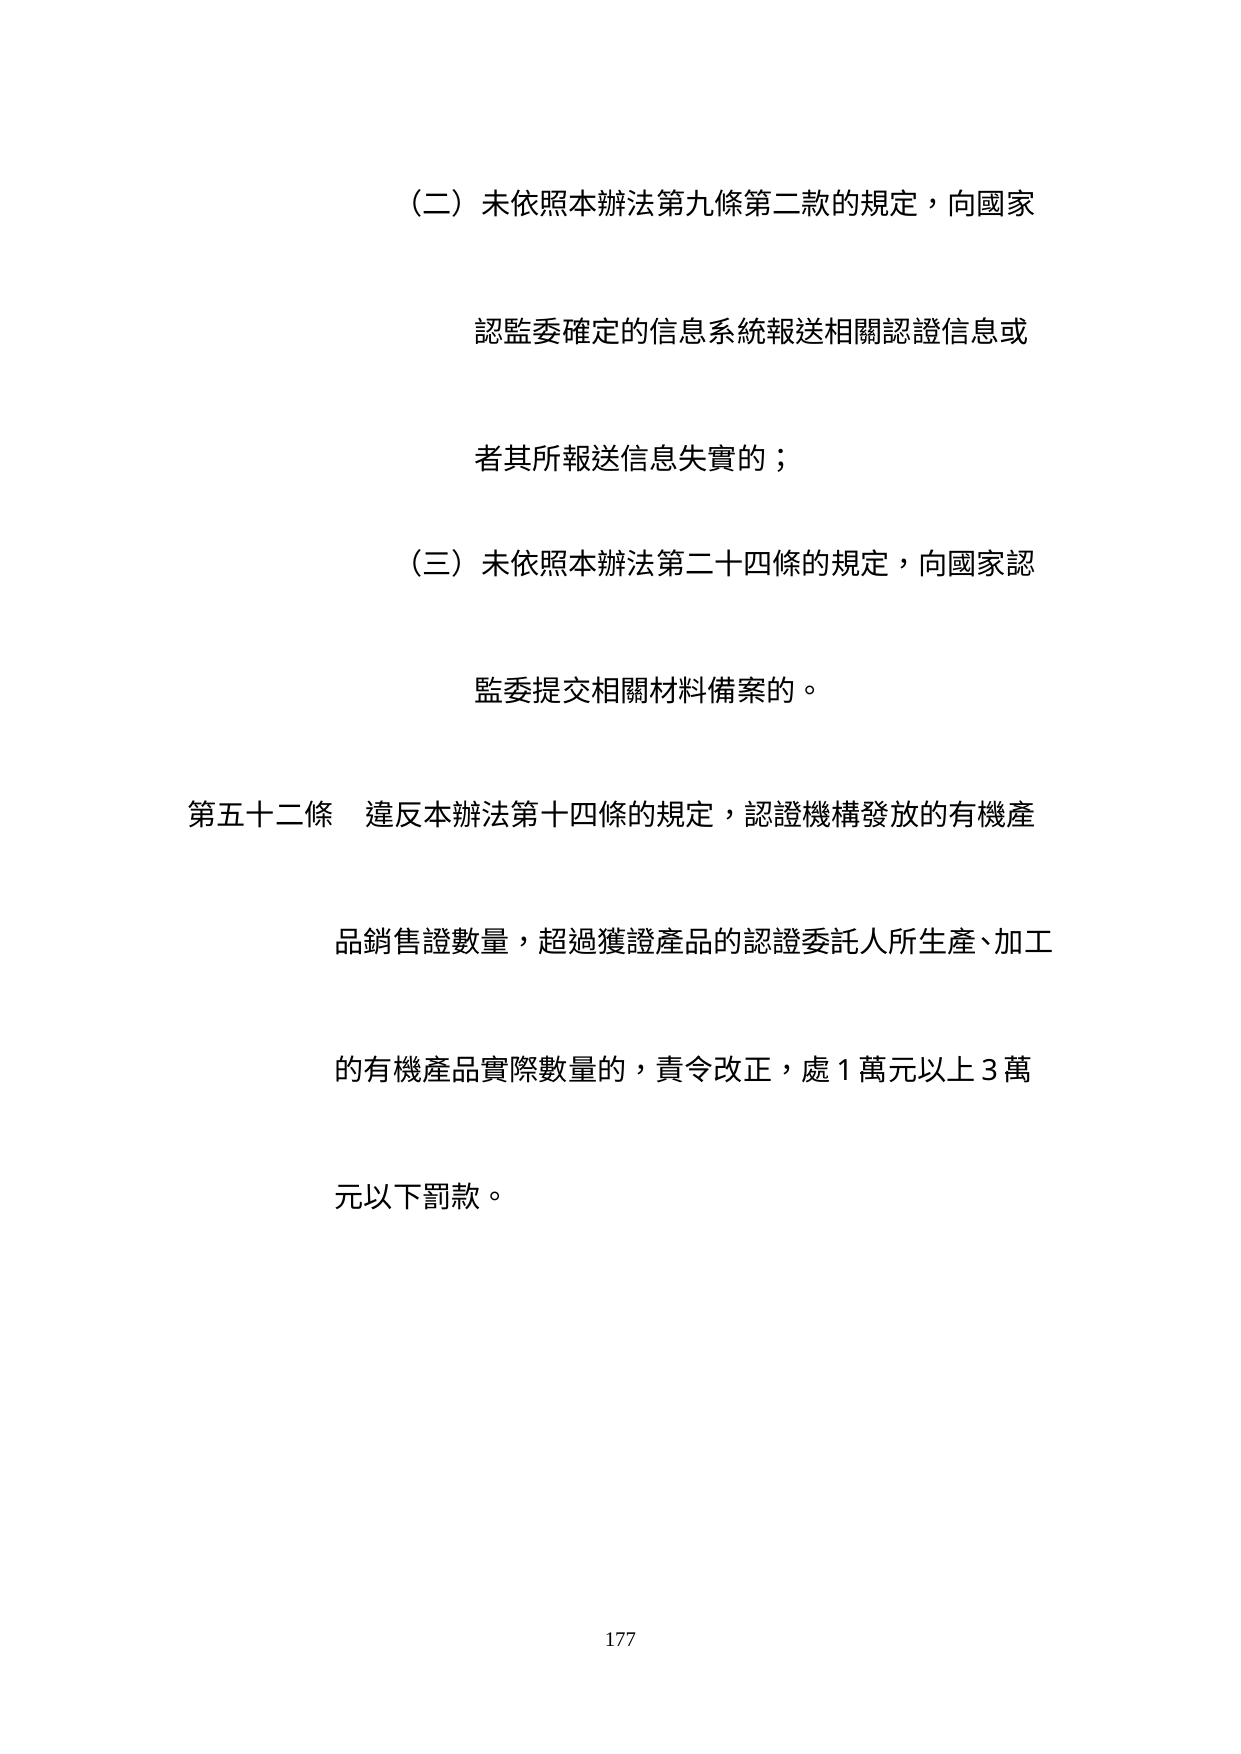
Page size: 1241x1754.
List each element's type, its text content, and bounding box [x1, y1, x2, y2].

subtitle （三）未依照本辦法第二十四條的規定，向國家認監委提交相關材料備案的。 [393, 524, 1053, 727]
subtitle （二）未依照本辦法第九條第二款的規定，向國家認監委確定的信息系統報送相關認證信息或者其所報送信息失實的； [393, 164, 1053, 494]
subtitle 第五十二條 違反本辦法第十四條的規定，認證機構發放的有機產品銷售證數量，超過獲證產品的認證委託人所生產、加工的有機產品實際數量的，責令改正，處1萬元以上3萬元以下罰款。 [187, 775, 1053, 1232]
